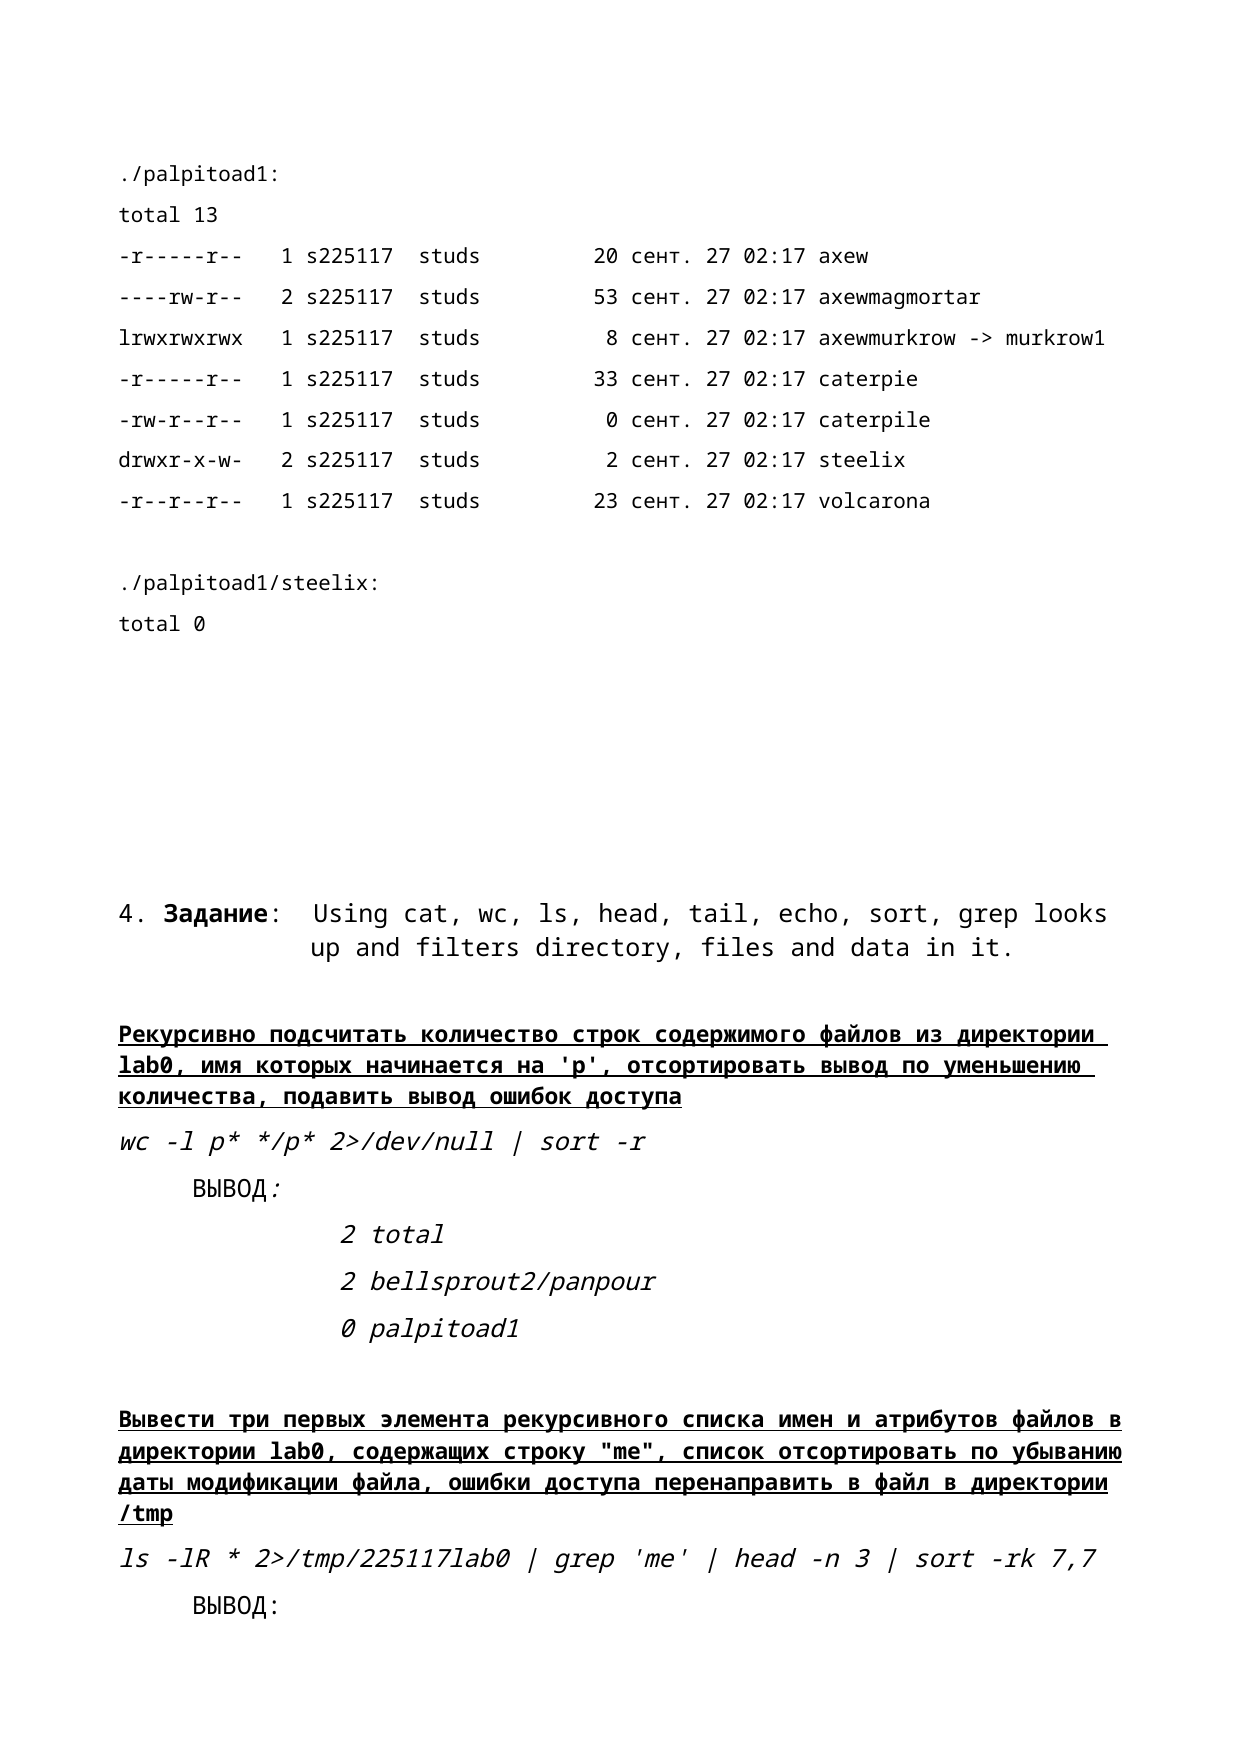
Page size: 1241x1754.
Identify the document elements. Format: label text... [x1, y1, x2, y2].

text 2 bellsprout2/panpour [118, 1264, 1122, 1298]
text 4. Задание: Using cat, wc, ls, head, tail, echo, sort, grep looks up and filters directory, files and data in it. [118, 896, 1122, 964]
text -rw-r--r-- 1 s225117 studs 0 сент. 27 02:17 caterpile [118, 405, 1122, 433]
text ./palpitoad1: [118, 159, 1122, 187]
text drwxr-x-w- 2 s225117 studs 2 сент. 27 02:17 steelix [118, 446, 1122, 474]
text total 13 [118, 200, 1122, 228]
text total 0 [118, 609, 1122, 638]
text wc -l p* */p* 2>/dev/null | sort -r [118, 1124, 1122, 1158]
text ls -lR * 2>/tmp/225117lab0 | grep 'me' | head -n 3 | sort -rk 7,7 [118, 1541, 1122, 1575]
text -r-----r-- 1 s225117 studs 20 сент. 27 02:17 axew [118, 241, 1122, 269]
text ----rw-r-- 2 s225117 studs 53 сент. 27 02:17 axewmagmortar [118, 282, 1122, 310]
text ВЫВОД: [118, 1587, 1122, 1622]
text 2 total [118, 1217, 1122, 1251]
text -r-----r-- 1 s225117 studs 33 сент. 27 02:17 caterpie [118, 364, 1122, 392]
text ВЫВОД: [118, 1171, 1122, 1205]
text -r--r--r-- 1 s225117 studs 23 сент. 27 02:17 volcarona [118, 487, 1122, 515]
text даты модификации файла, ошибки доступа перенаправить в файл в директории /tmp [118, 1463, 1122, 1528]
text Вывести три первых элемента рекурсивного списка имен и атрибутов файлов в [118, 1403, 1122, 1430]
text директории lab0, содержащих строку "me", список отсортировать по убыванию [118, 1431, 1122, 1461]
text lrwxrwxrwx 1 s225117 studs 8 сент. 27 02:17 axewmurkrow -> murkrow1 [118, 323, 1122, 351]
text Рекурсивно подсчитать количество строк содержимого файлов из директории lab0, имя которых начинается на 'p', отсортировать вывод по уменьшению количества, подавить вывод ошибок доступа [118, 1018, 1122, 1112]
text ./palpitoad1/steelix: [118, 568, 1122, 597]
text 0 palpitoad1 [118, 1310, 1122, 1344]
